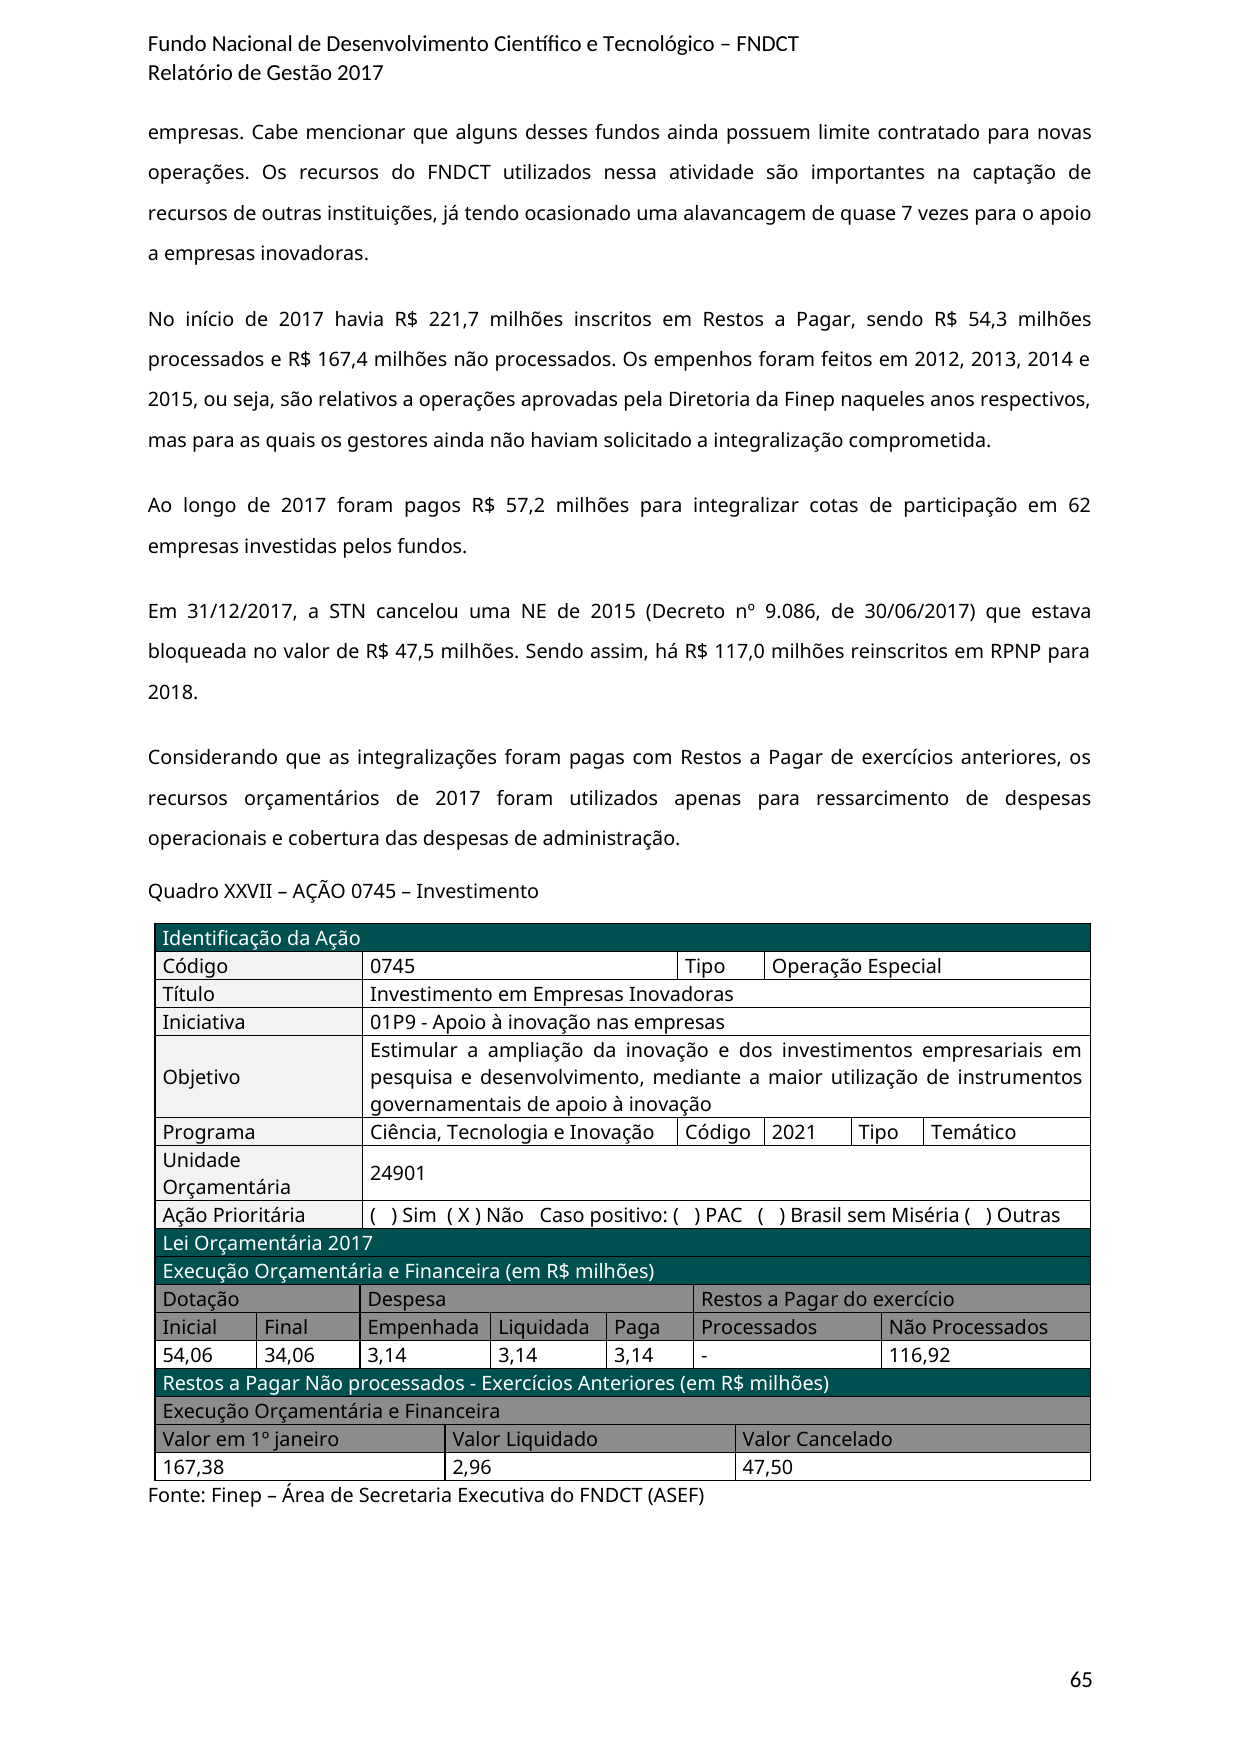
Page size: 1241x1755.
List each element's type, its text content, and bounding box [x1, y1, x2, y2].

table_cell Dotação [156, 1285, 359, 1312]
table_cell Programa [156, 1118, 362, 1145]
table_cell Restos a Pagar Não processados - Exercícios Anteriores (em R$ milhões) [156, 1369, 1090, 1396]
text Ao longo de 2017 foram pagos R$ 57,2 milhões para integralizar cotas de participação em 62 empresas investidas pelos fundos. [148, 491, 1093, 559]
table_cell 01P9 - Apoio à inovação nas empresas [363, 1008, 1090, 1035]
table_cell Estimular a ampliação da inovação e dos investimentos empresariais em pesquisa e desenvolvimento, mediante a maior utilização de instrumentos governamentais de apoio à inovação [363, 1036, 1090, 1117]
table_cell 2,96 [446, 1453, 735, 1480]
table_cell Título [156, 980, 362, 1007]
table_header Identificação da Ação [156, 924, 1090, 951]
table_cell Valor Cancelado [736, 1425, 1090, 1452]
table_cell Ciência, Tecnologia e Inovação [363, 1118, 677, 1145]
table_cell Liquidada [491, 1313, 606, 1340]
text Fonte: Finep – Área de Secretaria Executiva do FNDCT (ASEF) [148, 1481, 1093, 1508]
table_cell Ação Prioritária [156, 1201, 362, 1228]
table_cell 3,14 [491, 1341, 606, 1368]
table_cell Operação Especial [765, 952, 1090, 979]
table_cell Valor Liquidado [446, 1425, 735, 1452]
table_cell Código [678, 1118, 764, 1145]
table_cell Execução Orçamentária e Financeira (em R$ milhões) [156, 1257, 1090, 1284]
table_cell 3,14 [361, 1341, 490, 1368]
table_cell Final [257, 1313, 359, 1340]
table_cell 54,06 [156, 1341, 256, 1368]
table_cell Lei Orçamentária 2017 [156, 1229, 1090, 1256]
table_cell Restos a Pagar do exercício [694, 1285, 1090, 1312]
text Em 31/12/2017, a STN cancelou uma NE de 2015 (Decreto nº 9.086, de 30/06/2017) que estava bloqueada no valor de R$ 47,5 milhões. Sendo assim, há R$ 117,0 milhões reinscritos em RPNP para 2018. [148, 597, 1093, 705]
table_cell ( ) Sim ( X ) Não Caso positivo: ( ) PAC ( ) Brasil sem Miséria ( ) Outras [363, 1201, 1090, 1228]
table_cell Paga [607, 1313, 693, 1340]
table_cell Iniciativa [156, 1008, 362, 1035]
text Quadro XXVII – AÇÃO 0745 – Investimento [148, 877, 1093, 904]
table_cell Execução Orçamentária e Financeira [156, 1397, 1090, 1424]
table_cell Valor em 1º janeiro [156, 1425, 444, 1452]
table_cell - [694, 1341, 881, 1368]
text Considerando que as integralizações foram pagas com Restos a Pagar de exercícios anteriores, os recursos orçamentários de 2017 foram utilizados apenas para ressarcimento de despesas operacionais e cobertura das despesas de administração. [148, 743, 1093, 851]
table_cell Tipo [852, 1118, 923, 1145]
table_cell Inicial [156, 1313, 256, 1340]
table_cell Empenhada [361, 1313, 490, 1340]
table_cell 24901 [363, 1146, 1090, 1200]
table_cell Tipo [678, 952, 764, 979]
table_cell Código [156, 952, 362, 979]
table_cell 2021 [765, 1118, 851, 1145]
table_cell Temático [924, 1118, 1090, 1145]
table_cell 0745 [363, 952, 677, 979]
table_cell Objetivo [156, 1036, 362, 1117]
table_cell 167,38 [156, 1453, 444, 1480]
table_cell Processados [694, 1313, 881, 1340]
table_cell 116,92 [882, 1341, 1090, 1368]
table_cell Unidade Orçamentária [156, 1146, 362, 1200]
text empresas. Cabe mencionar que alguns desses fundos ainda possuem limite contratado para novas operações. Os recursos do FNDCT utilizados nessa atividade são importantes na captação de recursos de outras instituições, já tendo ocasionado uma alavancagem de quase 7 vezes para o apoio a empresas inovadoras. [148, 118, 1093, 266]
table_cell Despesa [361, 1285, 693, 1312]
table_cell 47,50 [736, 1453, 1090, 1480]
table_cell Não Processados [882, 1313, 1090, 1340]
table_cell Investimento em Empresas Inovadoras [363, 980, 1090, 1007]
table_cell 34,06 [257, 1341, 359, 1368]
text No início de 2017 havia R$ 221,7 milhões inscritos em Restos a Pagar, sendo R$ 54,3 milhões processados e R$ 167,4 milhões não processados. Os empenhos foram feitos em 2012, 2013, 2014 e 2015, ou seja, são relativos a operações aprovadas pela Diretoria da Finep naqueles anos respectivos, mas para as quais os gestores ainda não haviam solicitado a integralização comprometida. [148, 305, 1093, 453]
table_cell 3,14 [607, 1341, 693, 1368]
